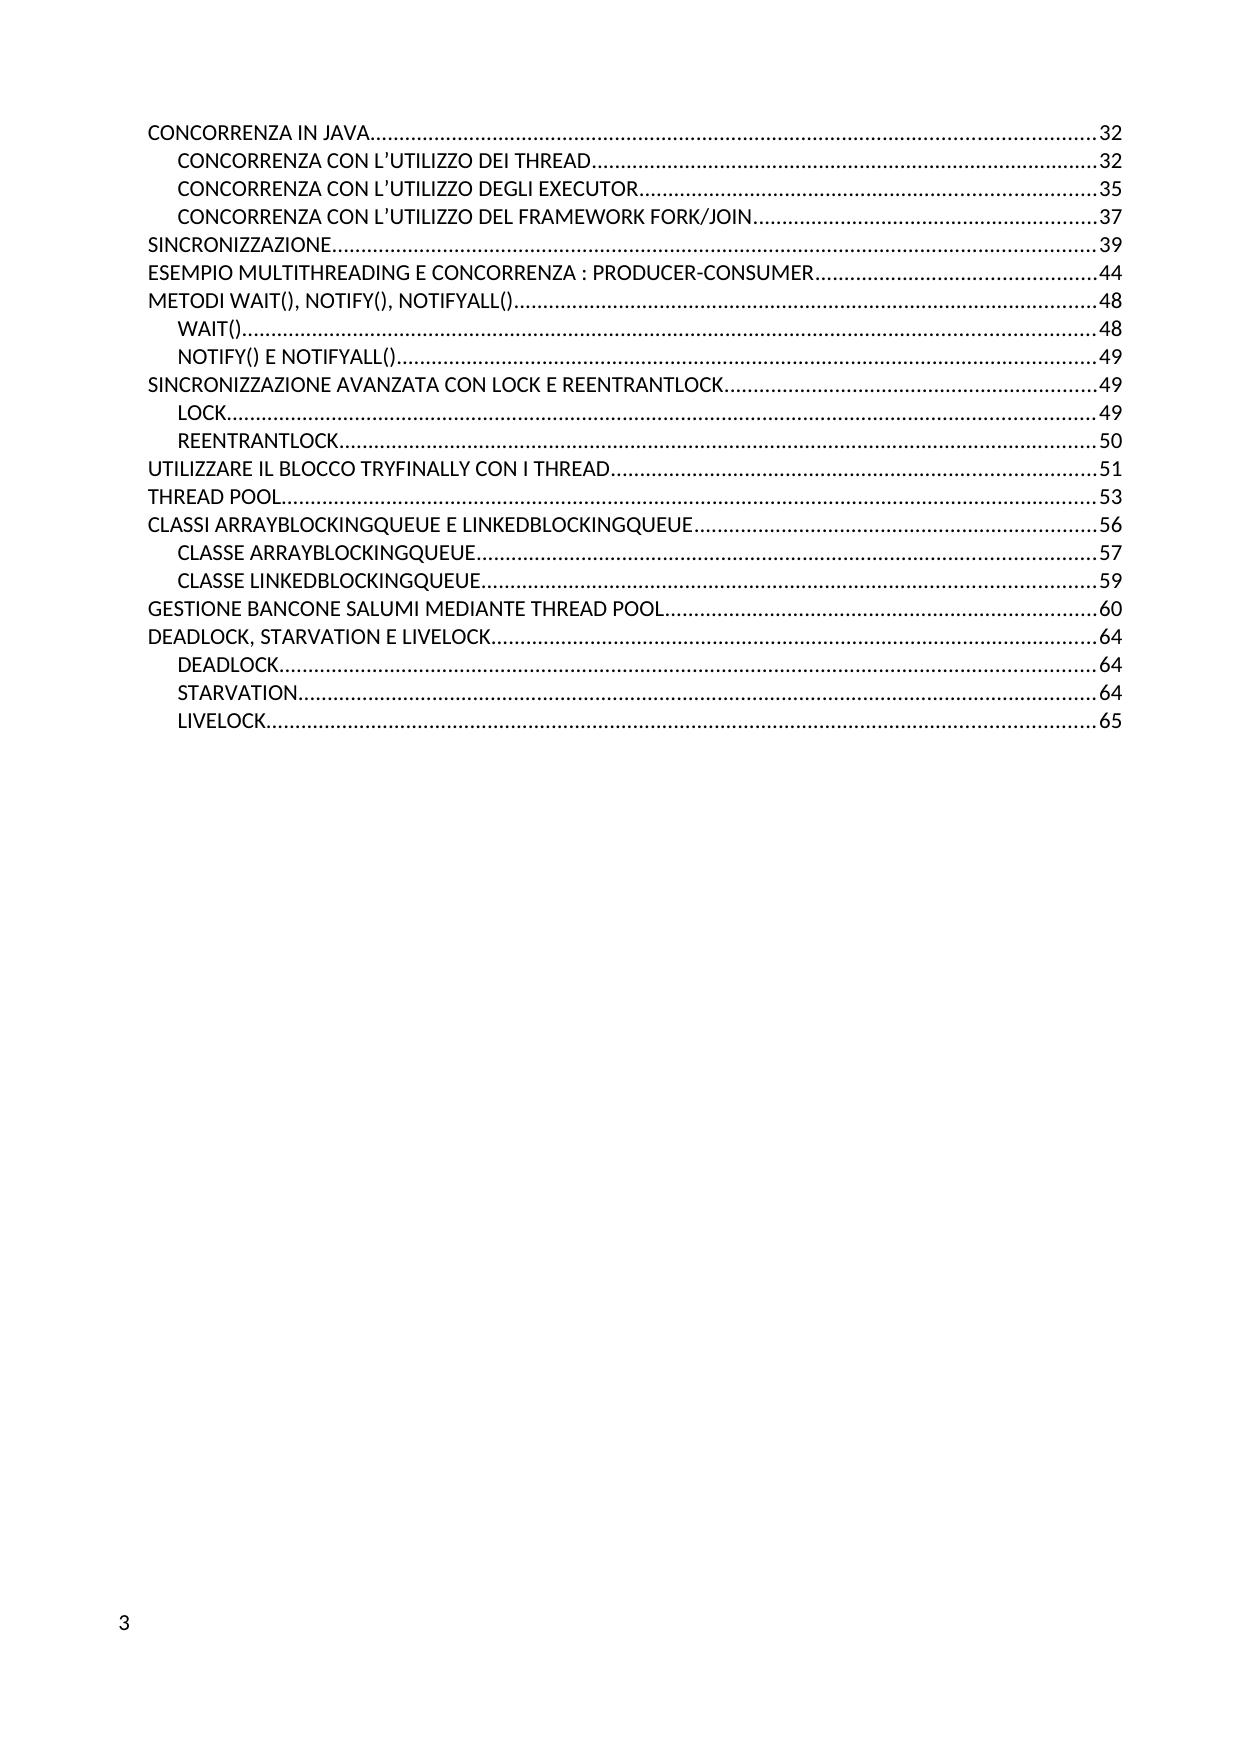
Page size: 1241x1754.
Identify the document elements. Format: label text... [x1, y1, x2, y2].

text DEADLOCK, STARVATION E LIVELOCK 64 [148, 622, 1122, 651]
text WAIT() 48 [177, 314, 1122, 342]
text CLASSE LINKEDBLOCKINGQUEUE 59 [177, 566, 1122, 594]
text GESTIONE BANCONE SALUMI MEDIANTE THREAD POOL 60 [148, 594, 1122, 622]
text LOCK 49 [177, 398, 1122, 426]
text CONCORRENZA CON L’UTILIZZO DEGLI EXECUTOR 35 [177, 174, 1122, 202]
text CONCORRENZA CON L’UTILIZZO DEL FRAMEWORK FORK/JOIN 37 [177, 202, 1122, 230]
text DEADLOCK 64 [177, 651, 1122, 678]
text STARVATION 64 [177, 678, 1122, 707]
text SINCRONIZZAZIONE AVANZATA CON LOCK E REENTRANTLOCK 49 [148, 370, 1122, 398]
text NOTIFY() E NOTIFYALL() 49 [177, 342, 1122, 370]
text THREAD POOL 53 [148, 482, 1122, 510]
text CLASSE ARRAYBLOCKINGQUEUE 57 [177, 538, 1122, 566]
text SINCRONIZZAZIONE 39 [148, 230, 1122, 258]
text CLASSI ARRAYBLOCKINGQUEUE E LINKEDBLOCKINGQUEUE 56 [148, 510, 1122, 538]
text METODI WAIT(), NOTIFY(), NOTIFYALL() 48 [148, 286, 1122, 314]
text REENTRANTLOCK 50 [177, 426, 1122, 454]
text CONCORRENZA IN JAVA 32 [148, 118, 1122, 146]
text UTILIZZARE IL BLOCCO TRYFINALLY CON I THREAD 51 [148, 454, 1122, 482]
text ESEMPIO MULTITHREADING E CONCORRENZA : PRODUCER-CONSUMER 44 [148, 258, 1122, 286]
text LIVELOCK 65 [177, 707, 1122, 734]
text CONCORRENZA CON L’UTILIZZO DEI THREAD 32 [177, 146, 1122, 174]
